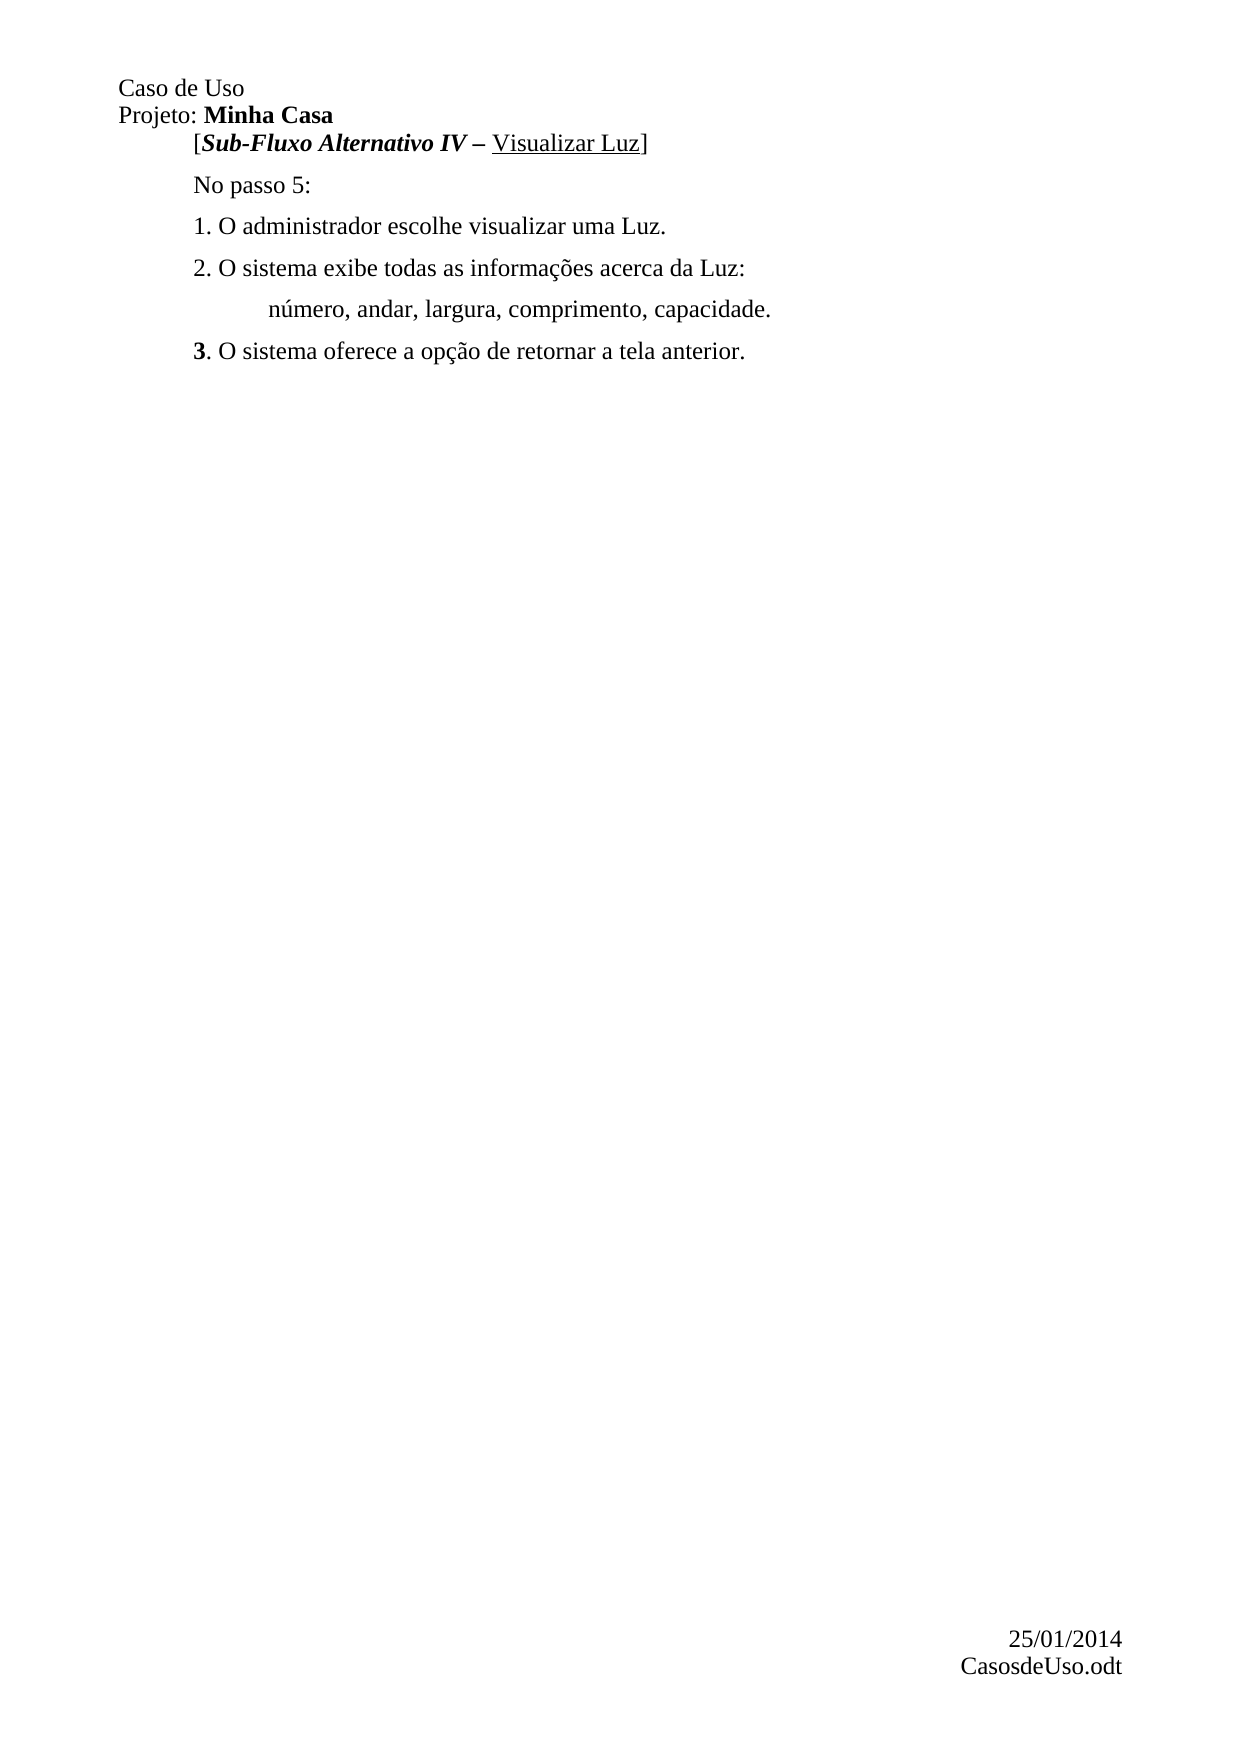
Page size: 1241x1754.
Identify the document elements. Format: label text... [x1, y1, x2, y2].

text número, andar, largura, comprimento, capacidade. [193, 295, 1122, 323]
text 1. O administrador escolhe visualizar uma Luz. [193, 212, 1122, 240]
text [Sub-Fluxo Alternativo IV – Visualizar Luz] [193, 129, 1122, 157]
text 2. O sistema exibe todas as informações acerca da Luz: [193, 254, 1122, 282]
text 3. O sistema oferece a opção de retornar a tela anterior. [193, 337, 1122, 365]
text No passo 5: [193, 171, 1122, 198]
